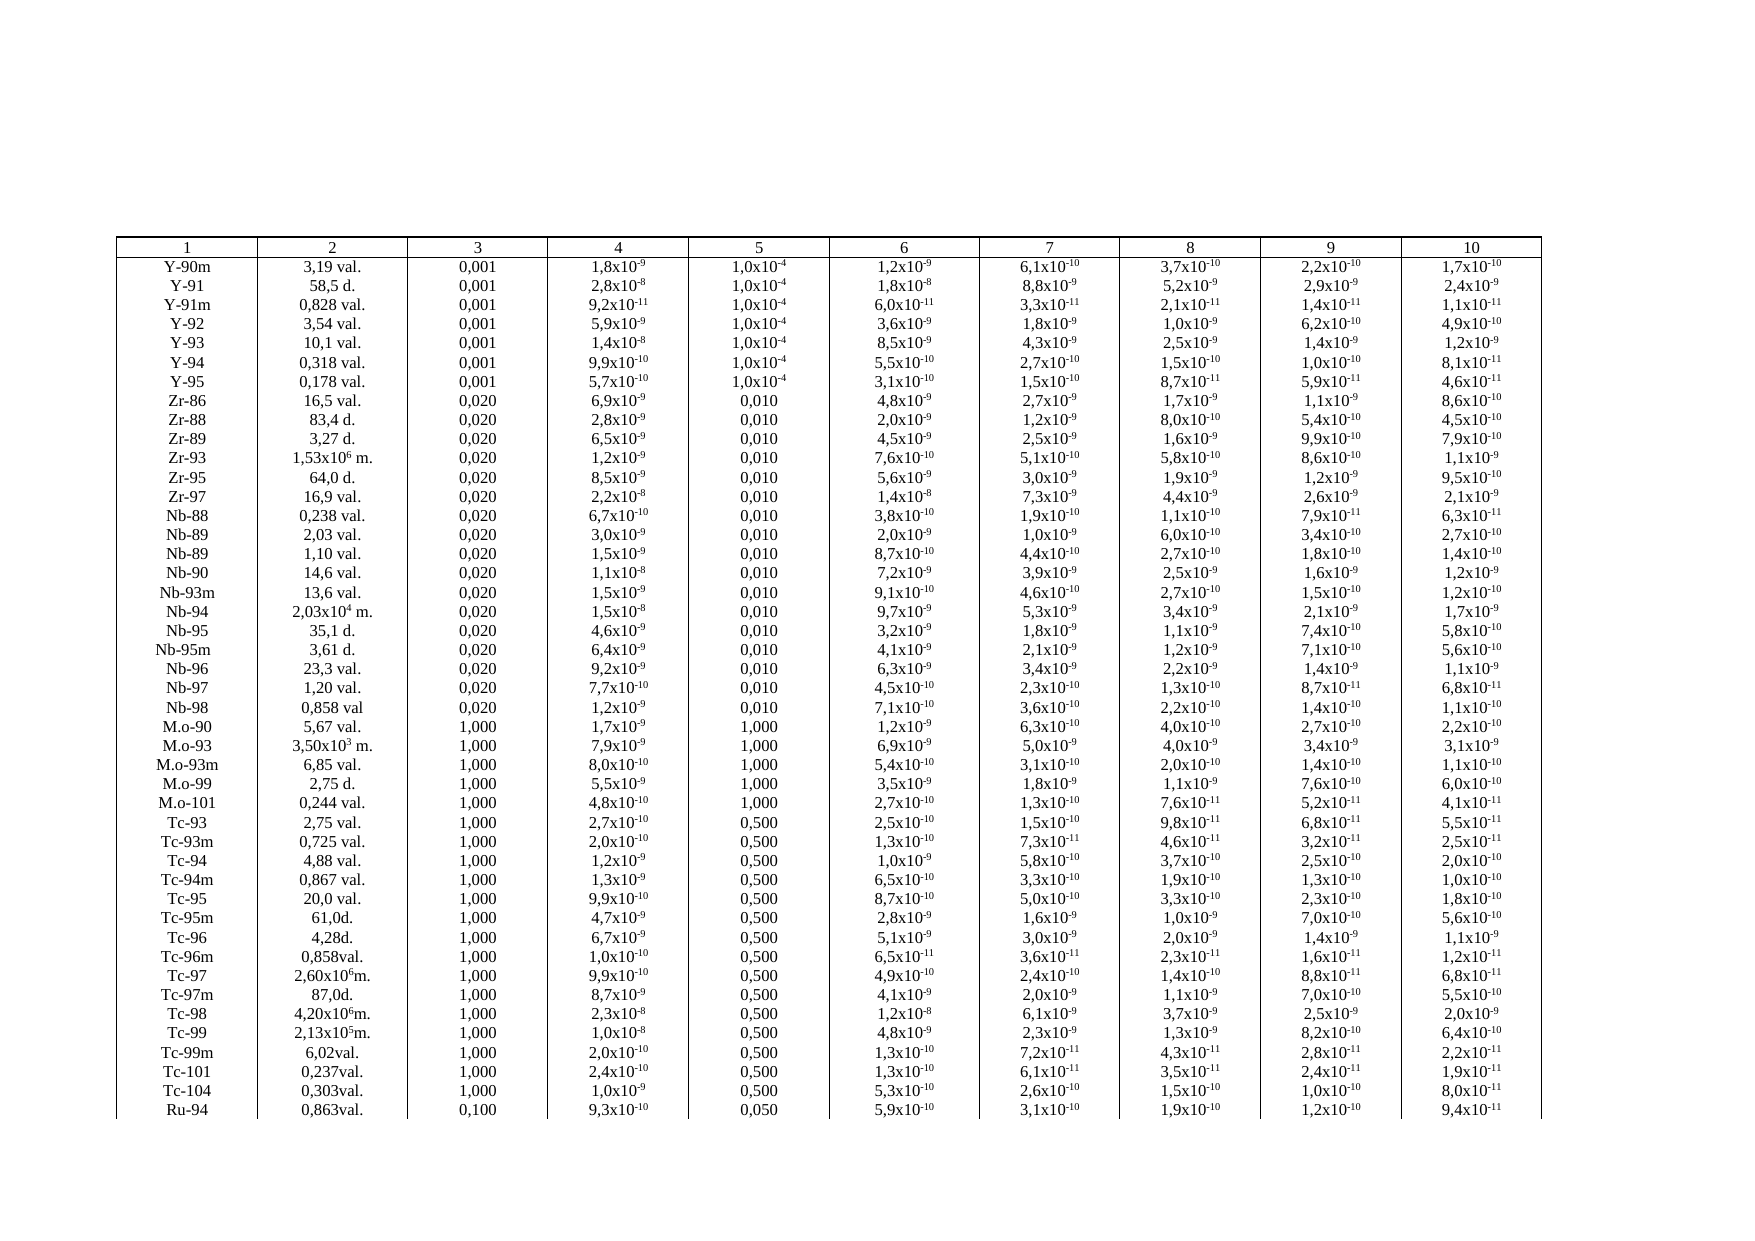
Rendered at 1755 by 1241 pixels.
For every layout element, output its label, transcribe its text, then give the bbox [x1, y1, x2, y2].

table_cell 2,0x10-9 6,4x10-10 2,2x10-11 1,9x10-11 8,0x10-11 9,4x10-11 [1402, 1004, 1541, 1119]
table_cell 1,8x10-9 2,8x10-8 9,2x10-11 5,9x10-9 1,4x10-8 9,9x10-10 5,7x10-10 6,9x10-9 2,8x10-9 6,5x10-9 [548, 258, 688, 448]
table_cell 1,2x10-9 8,5x10-9 2,2x10-8 6,7x10-10 3,0x10-9 1,5x10-9 1,1x10-8 1,5x10-9 1,5x10-8 4,6x10-9 6,4x10-9 9,2x10-9 7,7x10-10 1,2x10-9 1,7x10-9 7,9x10-9 8,0x10-10 5,5x10-9 4,8x10-10 2,7x10-10 2,0x10-10 1,2x10-9 1,3x10-9 9,9x10-10 4,7x10-9 6,7x10-9 1,0x10-10 9,9x10-10 8,7x10-9 [548, 448, 688, 1004]
table_cell 1,7x10-10 2,4x10-9 1,1x10-11 4,9x10-10 1,2x10-9 8,1x10-11 4,6x10-11 8,6x10-10 4,5x10-10 7,9x10-10 [1402, 258, 1541, 448]
table_cell 1,2x10-9 1,8x10-8 6,0x10-11 3,6x10-9 8,5x10-9 5,5x10-10 3,1x10-10 4,8x10-9 2,0x10-9 4,5x10-9 [830, 258, 979, 448]
table_cell 5,8x10-10 1,9x10-9 4,4x10-9 1,1x10-10 6,0x10-10 2,7x10-10 2,5x10-9 2,7x10-10 3,4x10-9 1,1x10-9 1,2x10-9 2,2x10-9 1,3x10-10 2,2x10-10 4,0x10-10 4,0x10-9 2,0x10-10 1,1x10-9 7,6x10-11 9,8x10-11 4,6x10-11 3,7x10-10 1,9x10-10 3,3x10-10 1,0x10-9 2,0x10-9 2,3x10-11 1,4x10-10 1,1x10-9 [1120, 448, 1260, 1004]
table_cell Zr-93 Zr-95 Zr-97 Nb-88 Nb-89 Nb-89 Nb-90 Nb-93m Nb-94 Nb-95 Nb-95m Nb-96 Nb-97 Nb-98 M.o-90 M.o-93 M.o-93m M.o-99 M.o-101 Tc-93 Tc-93m Tc-94 Tc-94m Tc-95 Tc-95m Tc-96 Tc-96m Tc-97 Tc-97m [117, 448, 257, 1004]
table_cell 8,6x10-10 1,2x10-9 2,6x10-9 7,9x10-11 3,4x10-10 1,8x10-10 1,6x10-9 1,5x10-10 2,1x10-9 7,4x10-10 7,1x10-10 1,4x10-9 8,7x10-11 1,4x10-10 2,7x10-10 3,4x10-9 1,4x10-10 7,6x10-10 5,2x10-11 6,8x10-11 3,2x10-11 2,5x10-10 1,3x10-10 2,3x10-10 7,0x10-10 1,4x10-9 1,6x10-11 8,8x10-11 7,0x10-10 [1261, 448, 1401, 1004]
table_cell 2,2x10-10 2,9x10-9 1,4x10-11 6,2x10-10 1,4x10-9 1,0x10-10 5,9x10-11 1,1x10-9 5,4x10-10 9,9x10-10 [1261, 258, 1401, 448]
table_header 7 [980, 238, 1119, 257]
table_cell 1,0x10-4 1,0x10-4 1,0x10-4 1,0x10-4 1,0x10-4 1,0x10-4 1,0x10-4 0,010 0,010 0,010 [689, 258, 829, 448]
table_cell 0,500 0,500 0,500 0,500 0,500 0,050 [689, 1004, 829, 1119]
table_header 1 [117, 238, 257, 257]
table_cell Tc-98 Tc-99 Tc-99m Tc-101 Tc-104 Ru-94 [117, 1004, 257, 1119]
table_header 9 [1261, 238, 1401, 257]
table_cell Y-90m Y-91 Y-91m Y-92 Y-93 Y-94 Y-95 Zr-86 Zr-88 Zr-89 [117, 258, 257, 448]
table_cell 6,1x10-10 8,8x10-9 3,3x10-11 1,8x10-9 4,3x10-9 2,7x10-10 1,5x10-10 2,7x10-9 1,2x10-9 2,5x10-9 [980, 258, 1119, 448]
table_cell 3,7x10-9 1,3x10-9 4,3x10-11 3,5x10-11 1,5x10-10 1,9x10-10 [1120, 1004, 1260, 1119]
table_header 5 [689, 238, 829, 257]
table_cell 0,010 0,010 0,010 0,010 0,010 0,010 0,010 0,010 0,010 0,010 0,010 0,010 0,010 0,010 1,000 1,000 1,000 1,000 1,000 0,500 0,500 0,500 0,500 0,500 0,500 0,500 0,500 0,500 0,500 [689, 448, 829, 1004]
table_cell 2,5x10-9 8,2x10-10 2,8x10-11 2,4x10-11 1,0x10-10 1,2x10-10 [1261, 1004, 1401, 1119]
table_cell 1,2x10-8 4,8x10-9 1,3x10-10 1,3x10-10 5,3x10-10 5,9x10-10 [830, 1004, 979, 1119]
table_cell 7,6x10-10 5,6x10-9 1,4x10-8 3,8x10-10 2,0x10-9 8,7x10-10 7,2x10-9 9,1x10-10 9,7x10-9 3,2x10-9 4,1x10-9 6,3x10-9 4,5x10-10 7,1x10-10 1,2x10-9 6,9x10-9 5,4x10-10 3,5x10-9 2,7x10-10 2,5x10-10 1,3x10-10 1,0x10-9 6,5x10-10 8,7x10-10 2,8x10-9 5,1x10-9 6,5x10-11 4,9x10-10 4,1x10-9 [830, 448, 979, 1004]
table_cell 0,001 0,001 0,001 0,001 0,001 0,001 0,001 0,020 0,020 0,020 [408, 258, 547, 448]
table_cell 3,19 val. 58,5 d. 0,828 val. 3,54 val. 10,1 val. 0,318 val. 0,178 val. 16,5 val. 83,4 d. 3,27 d. [258, 258, 407, 448]
table_cell 6,1x10-9 2,3x10-9 7,2x10-11 6,1x10-11 2,6x10-10 3,1x10-10 [980, 1004, 1119, 1119]
table_header 2 [258, 238, 407, 257]
table_cell 0,020 0,020 0,020 0,020 0,020 0,020 0,020 0,020 0,020 0,020 0,020 0,020 0,020 0,020 1,000 1,000 1,000 1,000 1,000 1,000 1,000 1,000 1,000 1,000 1,000 1,000 1,000 1,000 1,000 [408, 448, 547, 1004]
table_cell 1,53x106 m. 64,0 d. 16,9 val. 0,238 val. 2,03 val. 1,10 val. 14,6 val. 13,6 val. 2,03x104 m. 35,1 d. 3,61 d. 23,3 val. 1,20 val. 0,858 val 5,67 val. 3,50x103 m. 6,85 val. 2,75 d. 0,244 val. 2,75 val. 0,725 val. 4,88 val. 0,867 val. 20,0 val. 61,0d. 4,28d. 0,858val. 2,60x106m. 87,0d. [258, 448, 407, 1004]
table_header 6 [830, 238, 979, 257]
table_cell 3,7x10-10 5,2x10-9 2,1x10-11 1,0x10-9 2,5x10-9 1,5x10-10 8,7x10-11 1,7x10-9 8,0x10-10 1,6x10-9 [1120, 258, 1260, 448]
table_cell 1,1x10-9 9,5x10-10 2,1x10-9 6,3x10-11 2,7x10-10 1,4x10-10 1,2x10-9 1,2x10-10 1,7x10-9 5,8x10-10 5,6x10-10 1,1x10-9 6,8x10-11 1,1x10-10 2,2x10-10 3,1x10-9 1,1x10-10 6,0x10-10 4,1x10-11 5,5x10-11 2,5x10-11 2,0x10-10 1,0x10-10 1,8x10-10 5,6x10-10 1,1x10-9 1,2x10-11 6,8x10-11 5,5x10-10 [1402, 448, 1541, 1004]
table_cell 5,1x10-10 3,0x10-9 7,3x10-9 1,9x10-10 1,0x10-9 4,4x10-10 3,9x10-9 4,6x10-10 5,3x10-9 1,8x10-9 2,1x10-9 3,4x10-9 2,3x10-10 3,6x10-10 6,3x10-10 5,0x10-9 3,1x10-10 1,8x10-9 1,3x10-10 1,5x10-10 7,3x10-11 5,8x10-10 3,3x10-10 5,0x10-10 1,6x10-9 3,0x10-9 3,6x10-11 2,4x10-10 2,0x10-9 [980, 448, 1119, 1004]
table_cell 4,20x106m. 2,13x105m. 6,02val. 0,237val. 0,303val. 0,863val. [258, 1004, 407, 1119]
table_header 4 [548, 238, 688, 257]
table_header 10 [1402, 238, 1541, 257]
table_cell 2,3x10-8 1,0x10-8 2,0x10-10 2,4x10-10 1,0x10-9 9,3x10-10 [548, 1004, 688, 1119]
table_header 8 [1120, 238, 1260, 257]
table_cell 1,000 1,000 1,000 1,000 1,000 0,100 [408, 1004, 547, 1119]
table_header 3 [408, 238, 547, 257]
